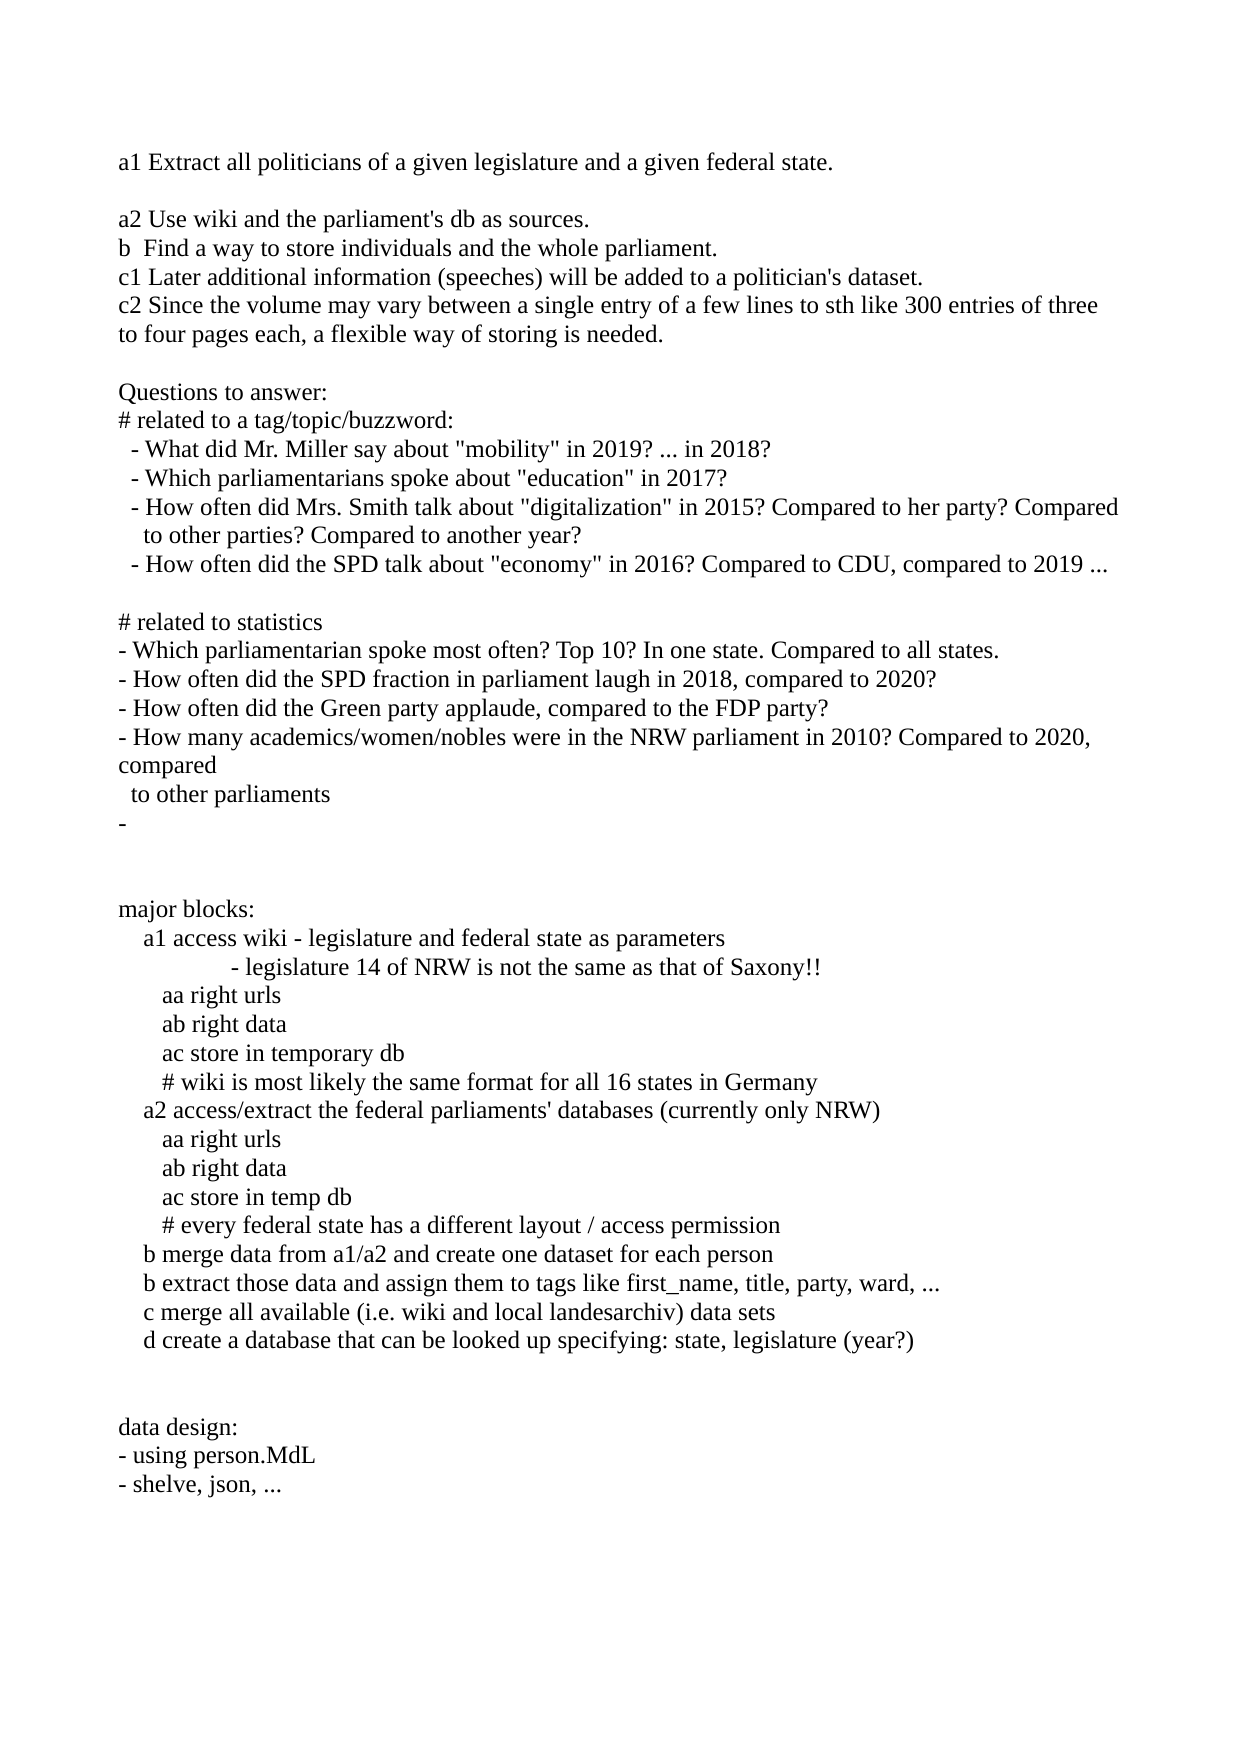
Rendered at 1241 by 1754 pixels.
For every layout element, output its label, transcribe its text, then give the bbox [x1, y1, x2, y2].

text ac store in temporary db [118, 1038, 1122, 1067]
text - shelve, json, ... [118, 1469, 1122, 1498]
text a1 access wiki - legislature and federal state as parameters [118, 923, 1122, 952]
text to other parties? Compared to another year? [118, 521, 1122, 549]
text major blocks: [118, 894, 1122, 923]
text - legislature 14 of NRW is not the same as that of Saxony!! [118, 952, 1122, 981]
text - How often did the SPD fraction in parliament laugh in 2018, compared to 2020? [118, 664, 1122, 693]
text - How often did the SPD talk about "economy" in 2016? Compared to CDU, compared to 2019 ... [118, 549, 1122, 578]
text c2 Since the volume may vary between a single entry of a few lines to sth like 300 entries of three to four pages each, a flexible way of storing is needed. [118, 291, 1122, 348]
text d create a database that can be looked up specifying: state, legislature (year?) [118, 1326, 1122, 1354]
text b merge data from a1/a2 and create one dataset for each person [118, 1239, 1122, 1268]
text - How many academics/women/nobles were in the NRW parliament in 2010? Compared to 2020, compared [118, 722, 1122, 779]
text to other parliaments [118, 779, 1122, 808]
text b extract those data and assign them to tags like first_name, title, party, ward, ... [118, 1268, 1122, 1297]
text a1 Extract all politicians of a given legislature and a given federal state. [118, 147, 1122, 176]
text - Which parliamentarian spoke most often? Top 10? In one state. Compared to all states. [118, 636, 1122, 664]
text a2 Use wiki and the parliament's db as sources. [118, 204, 1122, 233]
text b Find a way to store individuals and the whole parliament. [118, 233, 1122, 262]
text # every federal state has a different layout / access permission [118, 1211, 1122, 1239]
text aa right urls [118, 1124, 1122, 1153]
text - How often did Mrs. Smith talk about "digitalization" in 2015? Compared to her party? Compared [118, 492, 1122, 521]
text # wiki is most likely the same format for all 16 states in Germany [118, 1067, 1122, 1096]
text ac store in temp db [118, 1182, 1122, 1211]
text a2 access/extract the federal parliaments' databases (currently only NRW) [118, 1096, 1122, 1124]
text c merge all available (i.e. wiki and local landesarchiv) data sets [118, 1297, 1122, 1326]
text aa right urls [118, 981, 1122, 1009]
text # related to a tag/topic/buzzword: [118, 406, 1122, 434]
text # related to statistics [118, 607, 1122, 636]
text - [118, 808, 1122, 837]
text Questions to answer: [118, 377, 1122, 406]
text c1 Later additional information (speeches) will be added to a politician's dataset. [118, 262, 1122, 291]
text ab right data [118, 1009, 1122, 1038]
text - How often did the Green party applaude, compared to the FDP party? [118, 693, 1122, 722]
text - using person.MdL [118, 1441, 1122, 1469]
text data design: [118, 1412, 1122, 1441]
text - Which parliamentarians spoke about "education" in 2017? [118, 463, 1122, 492]
text - What did Mr. Miller say about "mobility" in 2019? ... in 2018? [118, 434, 1122, 463]
text ab right data [118, 1153, 1122, 1182]
